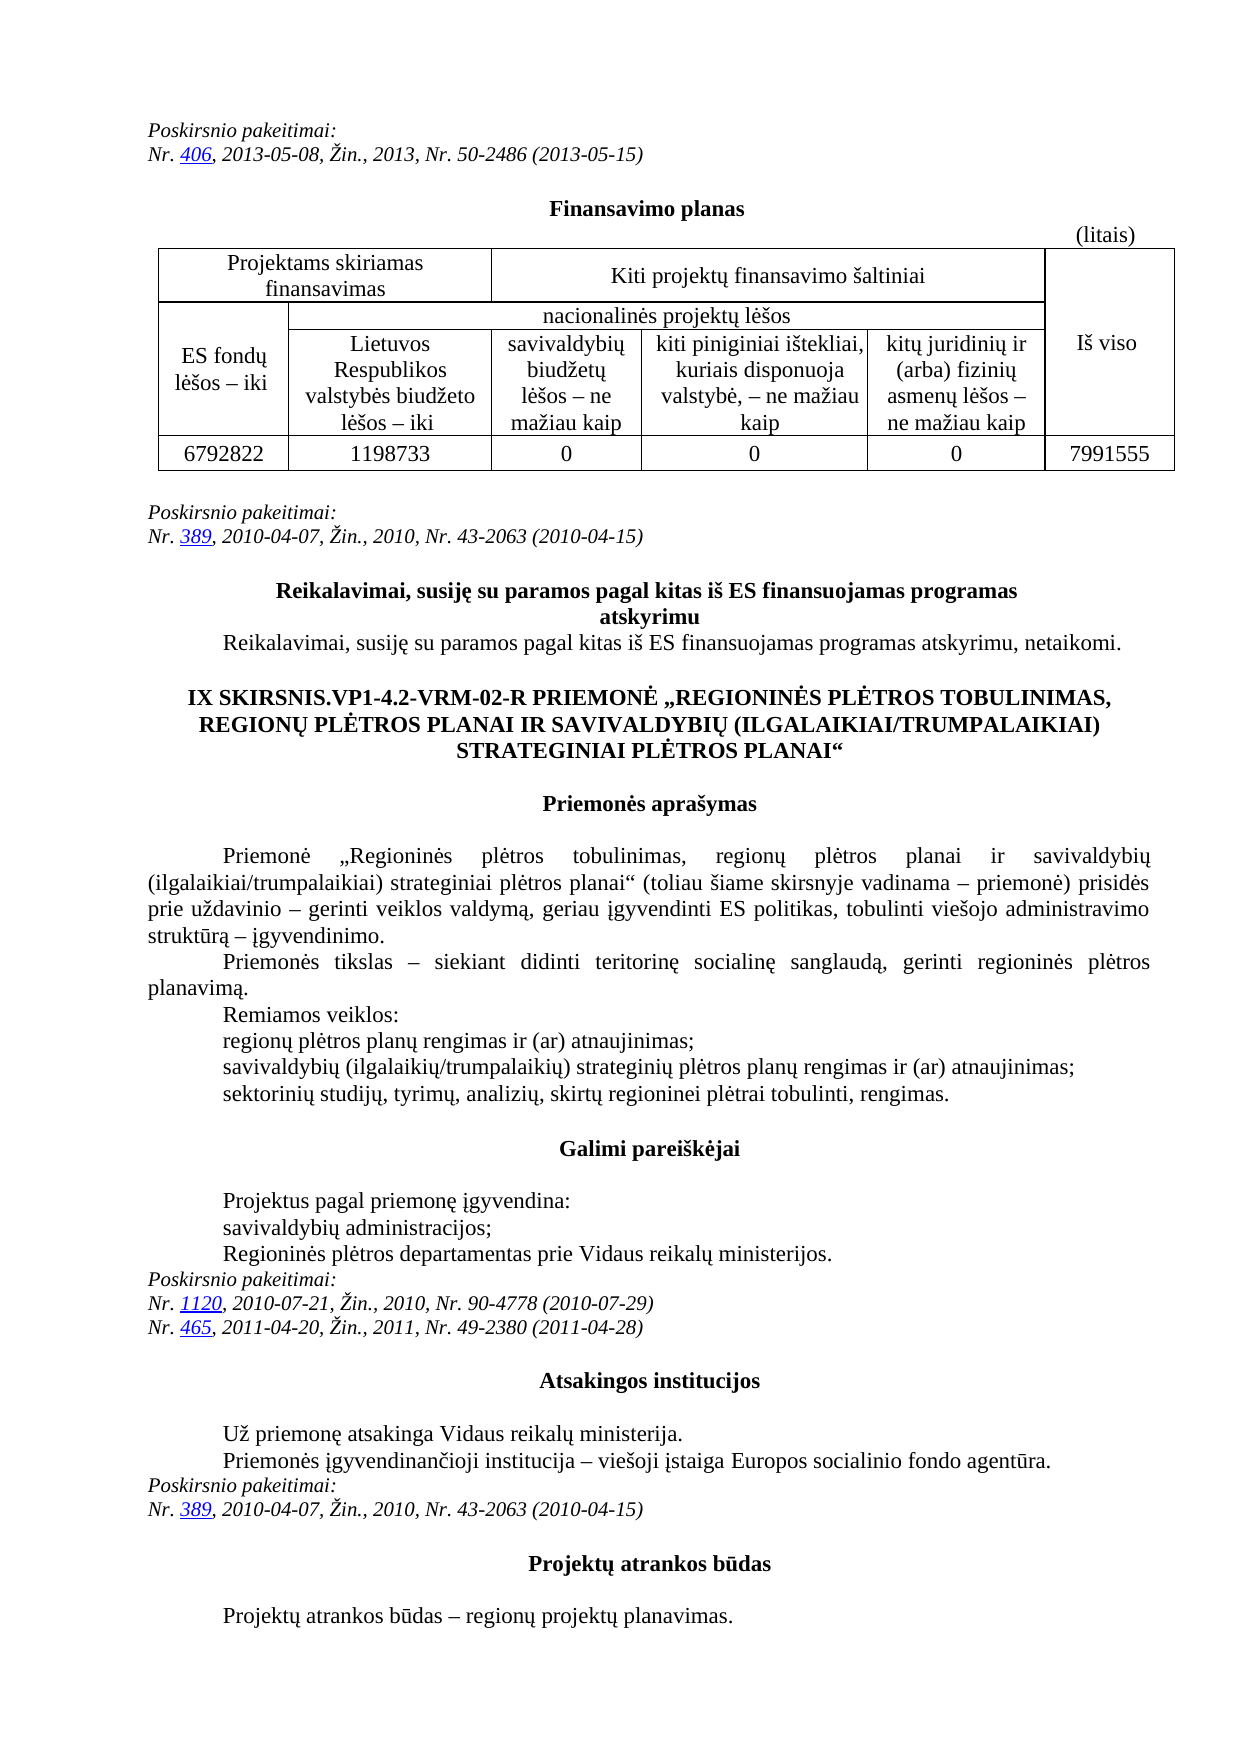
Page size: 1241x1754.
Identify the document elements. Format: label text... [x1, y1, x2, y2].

text Projektų atrankos būdas [148, 1550, 1152, 1576]
text Priemonė „Regioninės plėtros tobulinimas, regionų plėtros planai ir savivaldybių (ilgalaikiai/trumpalaikiai) strateginiai plėtros planai“ (toliau šiame skirsnyje vadinama – priemonė) prisidės prie uždavinio – gerinti veiklos valdymą, geriau įgyvendinti ES politikas, tobulinti viešojo administravimo struktūrą – įgyvendinimo. [148, 843, 1152, 948]
table_cell savivaldybių biudžetų lėšos – ne mažiau kaip [492, 330, 641, 435]
text regionų plėtros planų rengimas ir (ar) atnaujinimas; [148, 1027, 1152, 1053]
text sektorinių studijų, tyrimų, analizių, skirtų regioninei plėtrai tobulinti, rengimas. [148, 1080, 1152, 1106]
table_header Projektams skiriamas finansavimas [159, 249, 491, 301]
text Nr. 406, 2013-05-08, Žin., 2013, Nr. 50-2486 (2013-05-15) [148, 142, 1152, 166]
table_cell 0 [642, 436, 867, 470]
text Reikalavimai, susiję su paramos pagal kitas iš ES finansuojamas programas atskyrimu, netaikomi. [148, 629, 1152, 656]
text Reikalavimai, susiję su paramos pagal kitas iš ES finansuojamas programas atskyrimu [148, 577, 1152, 629]
table_header Kiti projektų finansavimo šaltiniai [492, 249, 1044, 301]
text savivaldybių (ilgalaikių/trumpalaikių) strateginių plėtros planų rengimas ir (ar) atnaujinimas; [148, 1053, 1152, 1080]
table_cell 0 [868, 436, 1044, 470]
text Nr. 1120, 2010-07-21, Žin., 2010, Nr. 90-4778 (2010-07-29) [148, 1291, 1152, 1315]
text Poskirsnio pakeitimai: [148, 500, 1152, 524]
text Finansavimo planas [148, 195, 1152, 221]
table_cell kiti piniginiai ištekliai, kuriais disponuoja valstybė, – ne mažiau kaip [642, 330, 867, 435]
text Atsakingos institucijos [148, 1368, 1152, 1394]
text Poskirsnio pakeitimai: [148, 1267, 1152, 1291]
table_cell Lietuvos Respublikos valstybės biudžeto lėšos – iki [289, 330, 491, 435]
text Už priemonę atsakinga Vidaus reikalų ministerija. [148, 1420, 1152, 1447]
text Regioninės plėtros departamentas prie Vidaus reikalų ministerijos. [148, 1240, 1152, 1267]
text Nr. 465, 2011-04-20, Žin., 2011, Nr. 49-2380 (2011-04-28) [148, 1315, 1152, 1339]
text Nr. 389, 2010-04-07, Žin., 2010, Nr. 43-2063 (2010-04-15) [148, 1497, 1152, 1521]
table_cell 7991555 [1046, 436, 1174, 470]
table_cell 0 [492, 436, 641, 470]
text Nr. 389, 2010-04-07, Žin., 2010, Nr. 43-2063 (2010-04-15) [148, 524, 1152, 548]
text Remiamos veiklos: [148, 1001, 1152, 1027]
table_cell kitų juridinių ir (arba) fizinių asmenų lėšos – ne mažiau kaip [868, 330, 1044, 435]
text Galimi pareiškėjai [148, 1135, 1152, 1161]
table_cell ES fondų lėšos – iki [159, 303, 288, 435]
table_cell 6792822 [159, 436, 288, 470]
text Poskirsnio pakeitimai: [148, 1473, 1152, 1497]
text savivaldybių administracijos; [148, 1214, 1152, 1240]
text Poskirsnio pakeitimai: [148, 118, 1152, 142]
table_cell nacionalinės projektų lėšos [289, 303, 1044, 329]
text Priemonės aprašymas [148, 790, 1152, 816]
text Priemonės įgyvendinančioji institucija – viešoji įstaiga Europos socialinio fondo agentūra. [148, 1447, 1152, 1473]
text Projektų atrankos būdas – regionų projektų planavimas. [148, 1603, 1152, 1629]
text Priemonės tikslas – siekiant didinti teritorinę socialinę sanglaudą, gerinti regioninės plėtros planavimą. [148, 948, 1152, 1001]
text IX SKIRSNIS.VP1-4.2-VRM-02-R PRIEMONĖ „REGIONINĖS PLĖTROS TOBULINIMAS, REGIONŲ PLĖTROS PLANAI IR SAVIVALDYBIŲ (ILGALAIKIAI/TRUMPALAIKIAI) STRATEGINIAI PLĖTROS PLANAI“ [148, 684, 1152, 763]
table_cell 1198733 [289, 436, 491, 470]
text (litais) [148, 221, 1161, 248]
text Projektus pagal priemonę įgyvendina: [148, 1188, 1152, 1214]
table_header Iš viso [1046, 249, 1174, 435]
